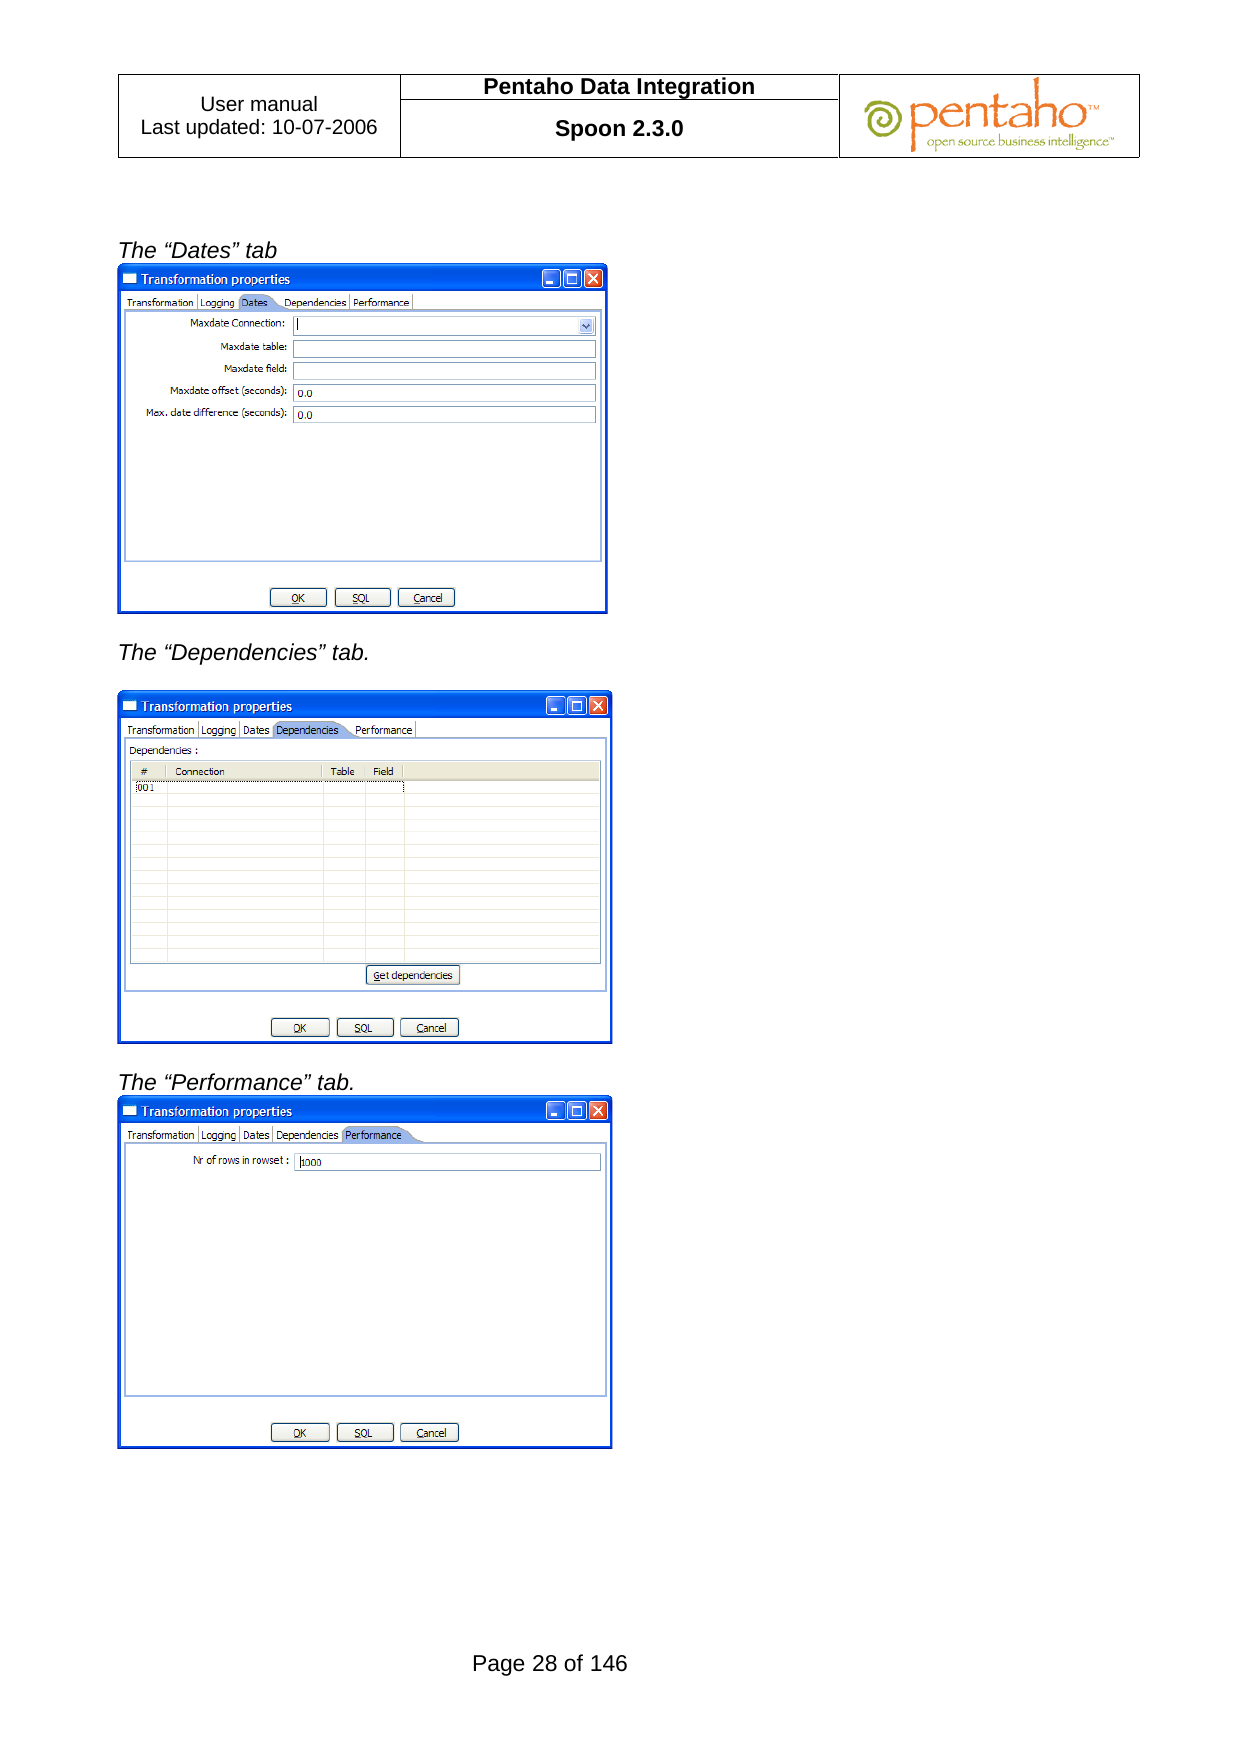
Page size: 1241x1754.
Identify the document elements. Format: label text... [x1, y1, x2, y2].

picture [117, 690, 613, 1044]
text The “Dependencies” tab. [117, 639, 1137, 665]
text The “Performance” tab. [117, 1069, 1137, 1095]
text The “Dates” tab [117, 238, 1137, 264]
picture [117, 1095, 613, 1449]
picture [117, 263, 608, 614]
